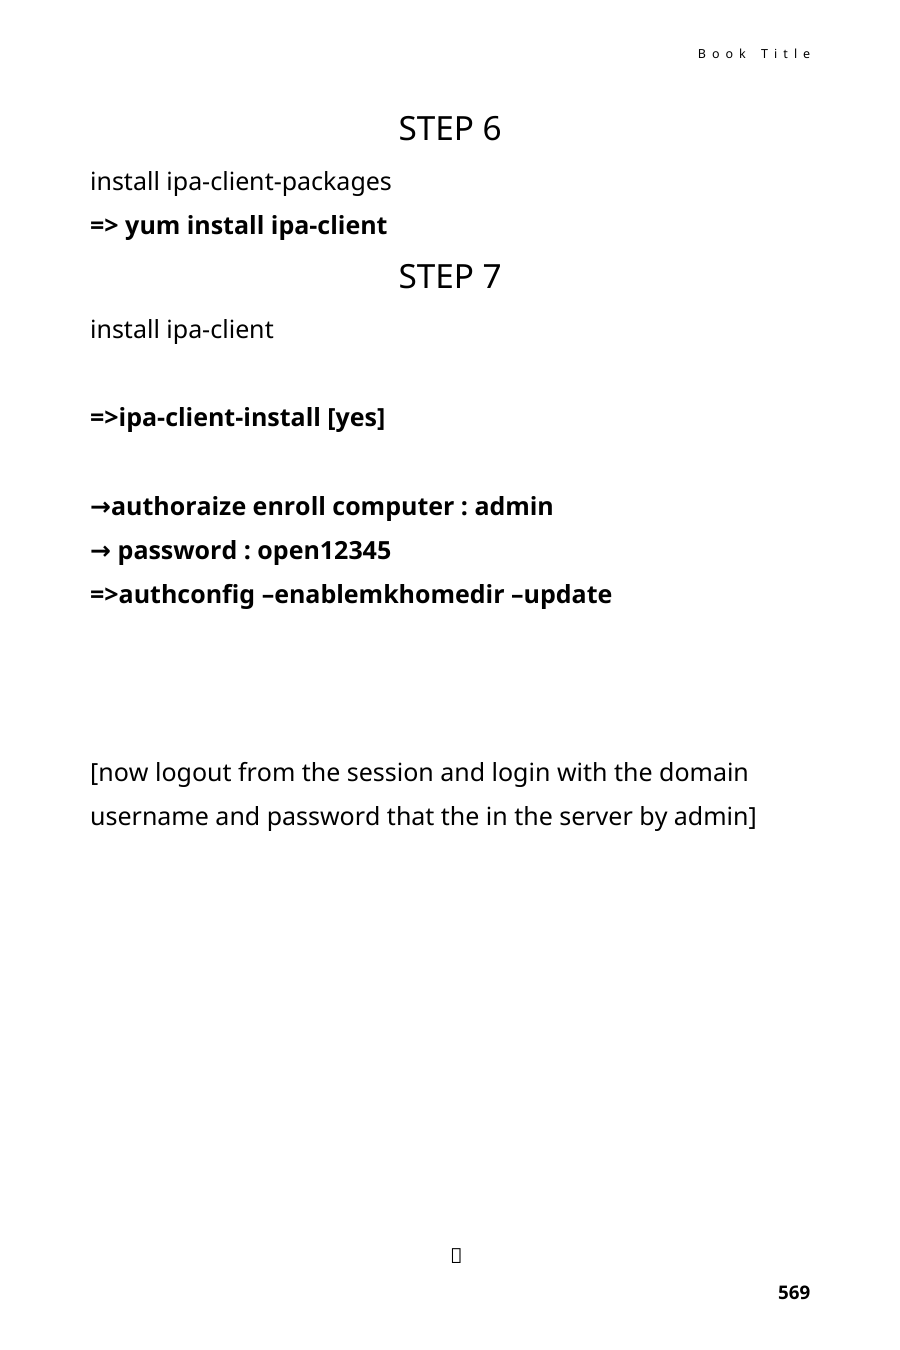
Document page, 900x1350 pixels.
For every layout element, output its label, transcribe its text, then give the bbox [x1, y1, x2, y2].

text =>ipa-client-install [yes] [90, 400, 810, 434]
text STEP 6 [90, 105, 810, 150]
text →authoraize enroll computer : admin [90, 488, 810, 523]
text install ipa-client [90, 311, 810, 346]
text → password : open12345 [90, 533, 810, 567]
text STEP 7 [90, 252, 810, 298]
text [now logout from the session and login with the domain username and password that the in the server by admin] [90, 754, 810, 832]
text install ipa-client-packages [90, 164, 810, 198]
text =>authconfig –enablemkhomedir –update [90, 577, 810, 611]
text => yum install ipa-client [90, 208, 810, 242]
